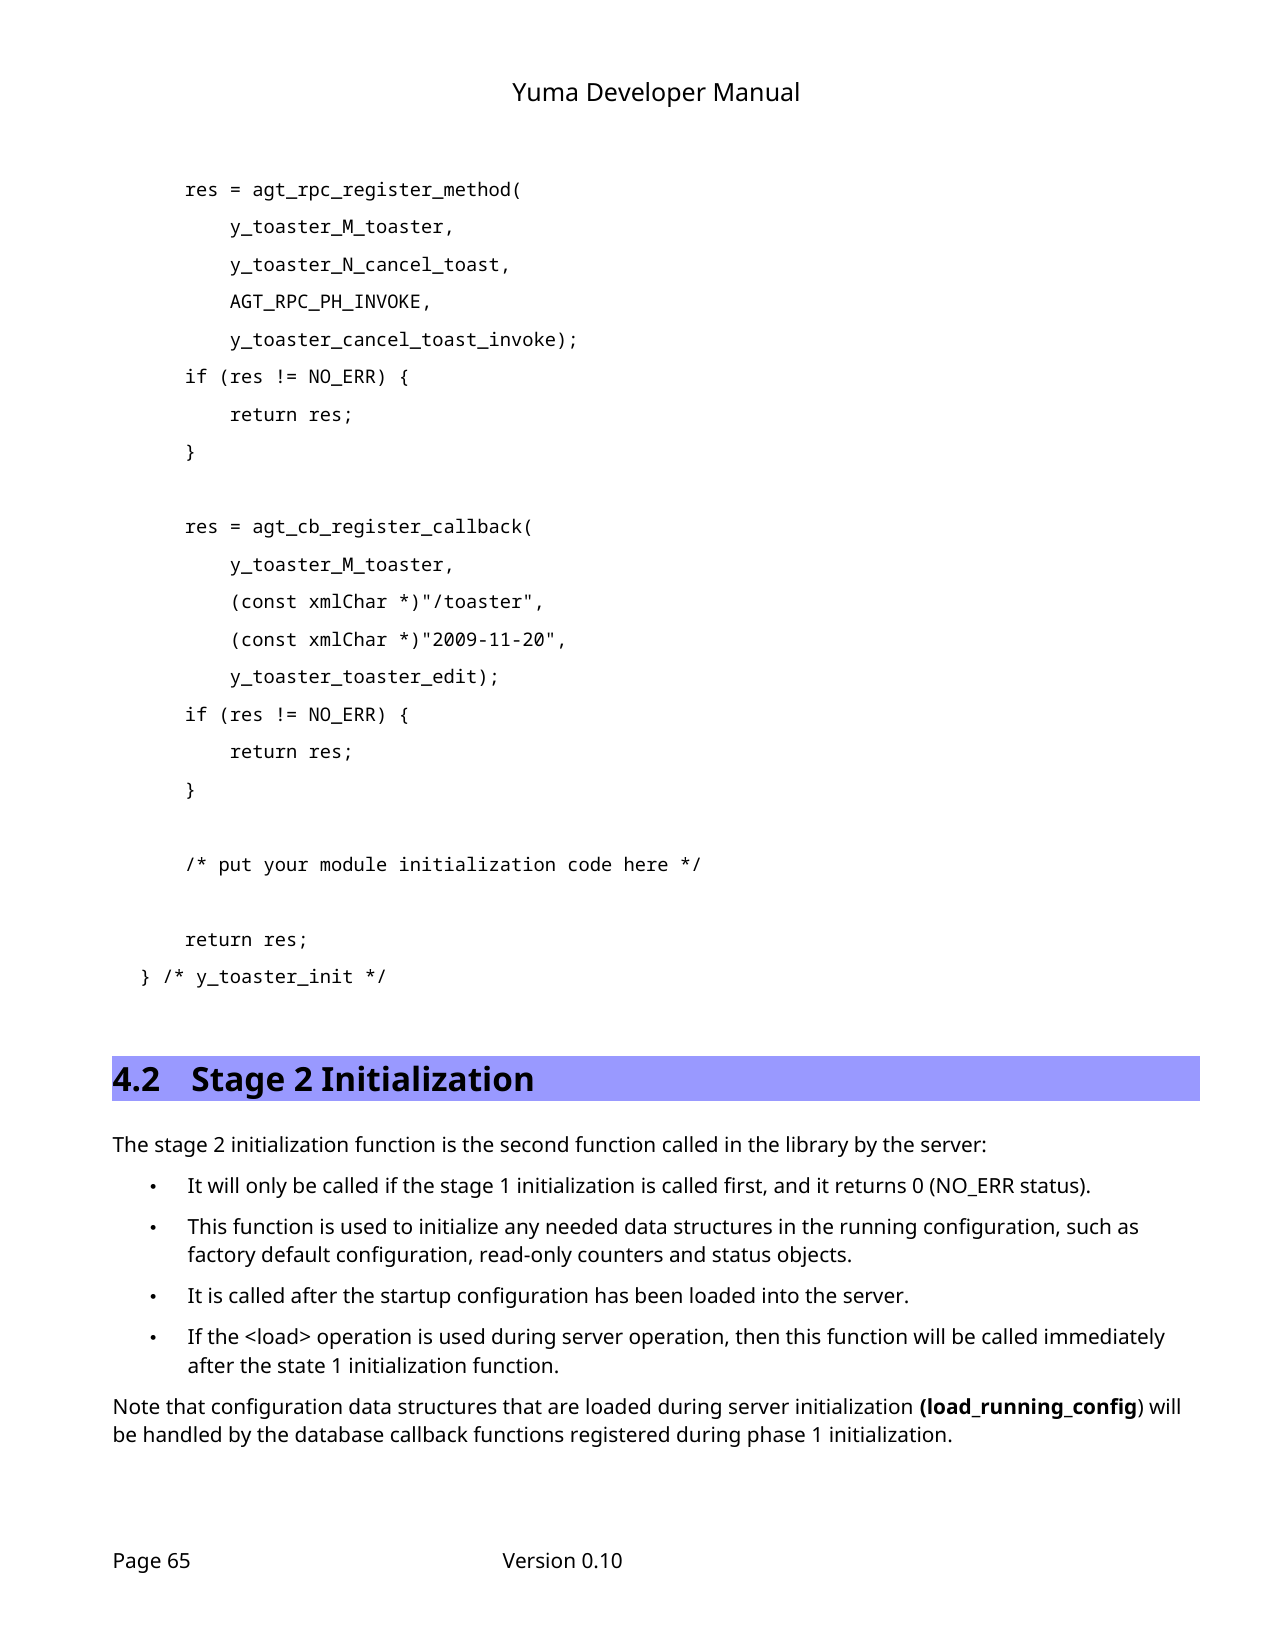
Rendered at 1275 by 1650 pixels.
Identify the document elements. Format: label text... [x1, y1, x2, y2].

text y_toaster_M_toaster, [139, 213, 1200, 239]
text y_toaster_cancel_toast_invoke); [139, 326, 1200, 352]
text AGT_RPC_PH_INVOKE, [139, 288, 1200, 314]
text res = agt_cb_register_callback( [139, 513, 1200, 539]
text y_toaster_N_cancel_toast, [139, 251, 1200, 277]
text } /* y_toaster_init */ [139, 963, 1200, 989]
text res = agt_rpc_register_method( [139, 176, 1200, 202]
text return res; [139, 926, 1200, 952]
text return res; [139, 738, 1200, 764]
list It is called after the startup configuration has been loaded into the server. [150, 1282, 1200, 1310]
text if (res != NO_ERR) { [139, 701, 1200, 727]
text /* put your module initialization code here */ [139, 851, 1200, 877]
text return res; [139, 401, 1200, 427]
subtitle Stage 2 Initialization [112, 1056, 1200, 1101]
text y_toaster_M_toaster, [139, 551, 1200, 577]
list This function is used to initialize any needed data structures in the running configuration, such as factory default configuration, read-only counters and status objects. [150, 1212, 1200, 1269]
text if (res != NO_ERR) { [139, 363, 1200, 389]
list It will only be called if the stage 1 initialization is called first, and it returns 0 (NO_ERR status). [150, 1171, 1200, 1200]
text The stage 2 initialization function is the second function called in the library by the server: [112, 1130, 1200, 1159]
text Note that configuration data structures that are loaded during server initialization (load_running_config) will be handled by the database callback functions registered during phase 1 initialization. [112, 1392, 1200, 1449]
text } [139, 776, 1200, 802]
list If the <load> operation is used during server operation, then this function will be called immediately after the state 1 initialization function. [150, 1322, 1200, 1379]
text y_toaster_toaster_edit); [139, 663, 1200, 689]
text (const xmlChar *)"/toaster", [139, 588, 1200, 614]
text (const xmlChar *)"2009-11-20", [139, 626, 1200, 652]
text } [139, 438, 1200, 464]
